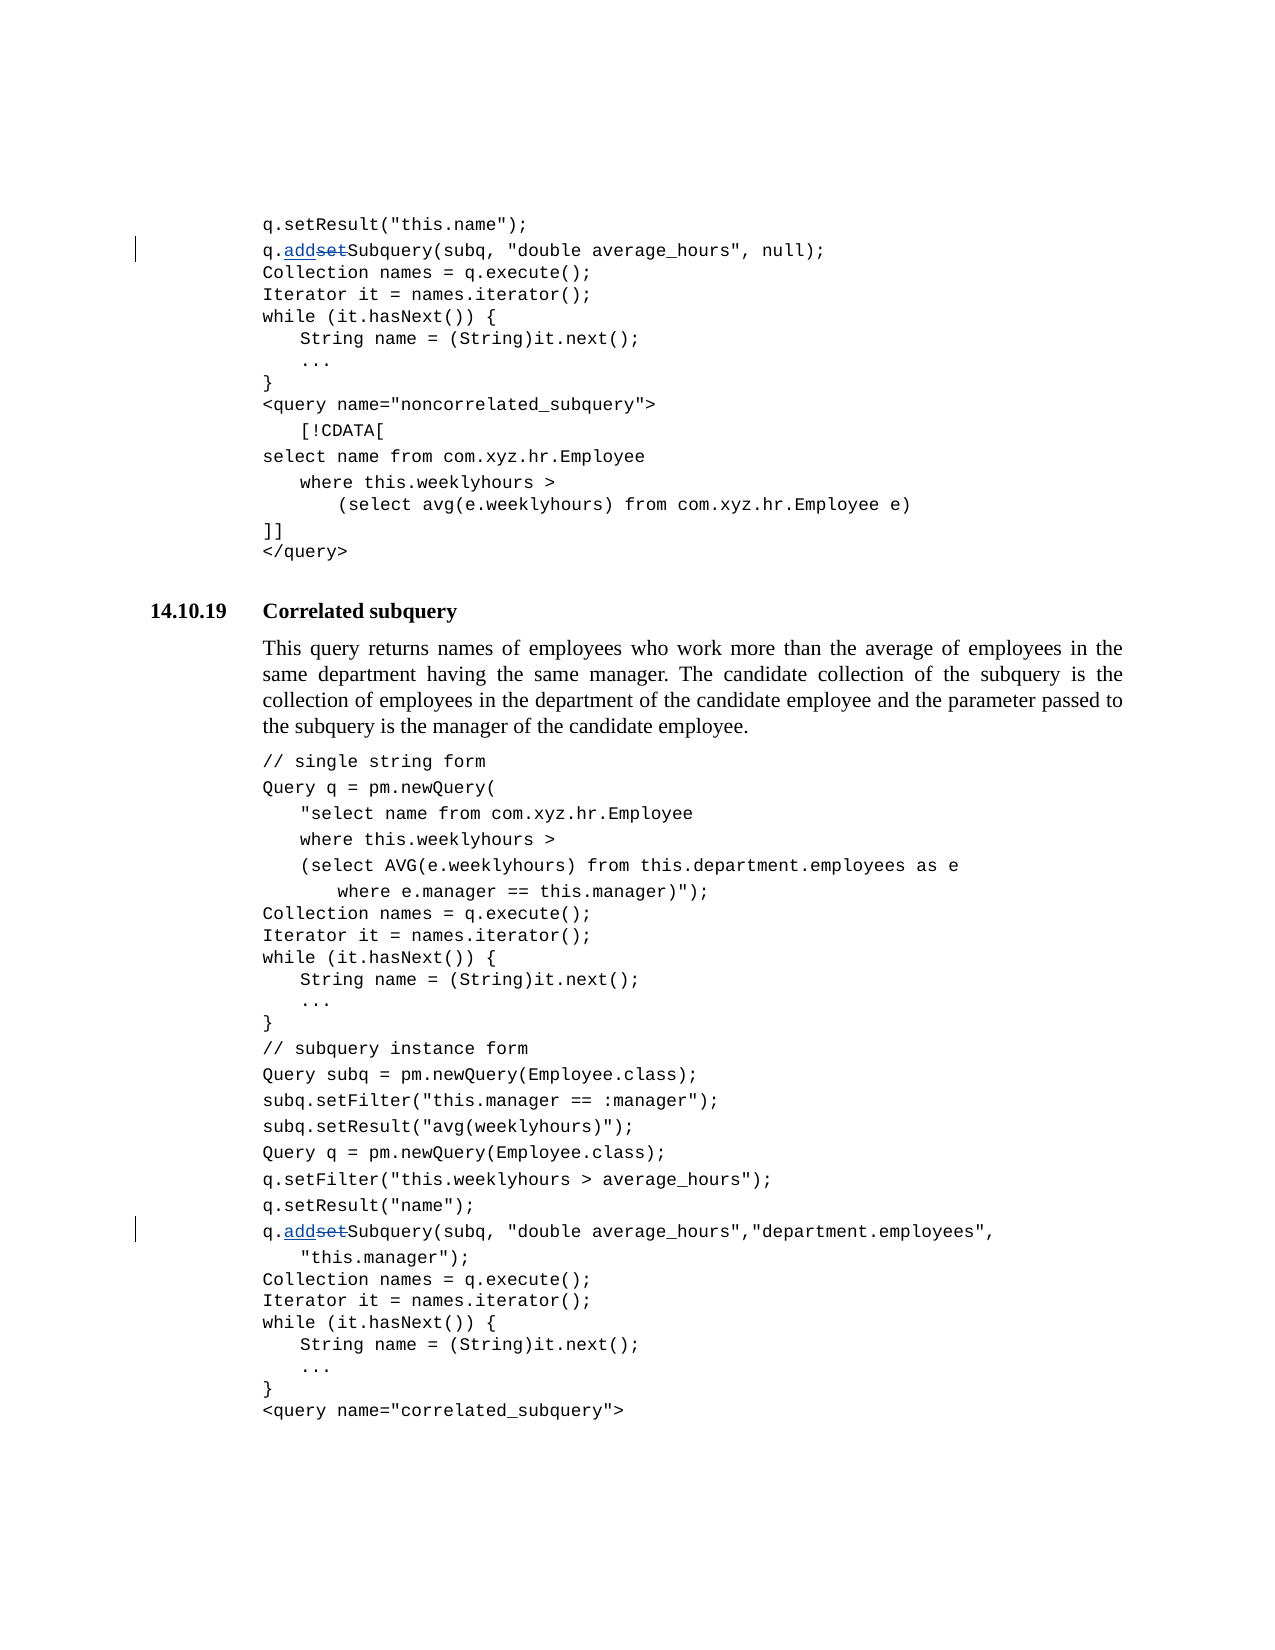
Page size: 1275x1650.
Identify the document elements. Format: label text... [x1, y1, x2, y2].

text String name = (String)it.next(); [262, 1334, 1125, 1356]
text where e.manager == this.manager)"); [262, 877, 1125, 903]
text q.addSubquery(subq, "double average_hours","department.employees", [262, 1216, 1125, 1242]
subtitle Correlated subquery [150, 597, 1125, 623]
text ]] [262, 515, 1125, 541]
text q.addSubquery(subq, "double average_hours", null); [262, 236, 1125, 262]
text <query name="correlated_subquery"> [262, 1399, 1125, 1421]
text subq.setResult("avg(weeklyhours)"); [262, 1112, 1125, 1138]
text <query name="noncorrelated_subquery"> [262, 393, 1125, 415]
text while (it.hasNext()) { [262, 946, 1125, 968]
text String name = (String)it.next(); [262, 968, 1125, 990]
text // single string form [262, 746, 1125, 772]
text q.setFilter("this.weeklyhours > average_hours"); [262, 1164, 1125, 1190]
text Iterator it = names.iterator(); [262, 1290, 1125, 1312]
text while (it.hasNext()) { [262, 1312, 1125, 1334]
text "select name from com.xyz.hr.Employee [262, 798, 1125, 824]
text String name = (String)it.next(); [262, 328, 1125, 349]
text ... [262, 990, 1125, 1012]
text q.setResult("this.name"); [262, 210, 1125, 236]
text } [262, 371, 1125, 393]
text Query subq = pm.newQuery(Employee.class); [262, 1060, 1125, 1086]
text </query> [262, 541, 1125, 563]
text Iterator it = names.iterator(); [262, 924, 1125, 946]
text // subquery instance form [262, 1034, 1125, 1060]
text } [262, 1012, 1125, 1034]
text Collection names = q.execute(); [262, 1268, 1125, 1290]
text while (it.hasNext()) { [262, 306, 1125, 328]
text where this.weeklyhours > [262, 467, 1125, 493]
text subq.setFilter("this.manager == :manager"); [262, 1086, 1125, 1112]
text Iterator it = names.iterator(); [262, 284, 1125, 306]
text Query q = pm.newQuery(Employee.class); [262, 1138, 1125, 1164]
text This query returns names of employees who work more than the average of employees in the same department having the same manager. The candidate collection of the subquery is the collection of employees in the department of the candidate employee and the parameter passed to the subquery is the manager of the candidate employee. [262, 634, 1125, 738]
text where this.weeklyhours > [262, 824, 1125, 851]
text Collection names = q.execute(); [262, 262, 1125, 284]
text select name from com.xyz.hr.Employee [262, 441, 1125, 467]
text ... [262, 1356, 1125, 1378]
text (select avg(e.weeklyhours) from com.xyz.hr.Employee e) [262, 493, 1125, 515]
text } [262, 1378, 1125, 1399]
text q.setResult("name"); [262, 1190, 1125, 1216]
text ... [262, 349, 1125, 371]
text Query q = pm.newQuery( [262, 772, 1125, 798]
text [!CDATA[ [262, 415, 1125, 441]
text (select AVG(e.weeklyhours) from this.department.employees as e [262, 851, 1125, 877]
text "this.manager"); [262, 1242, 1125, 1268]
text Collection names = q.execute(); [262, 903, 1125, 924]
